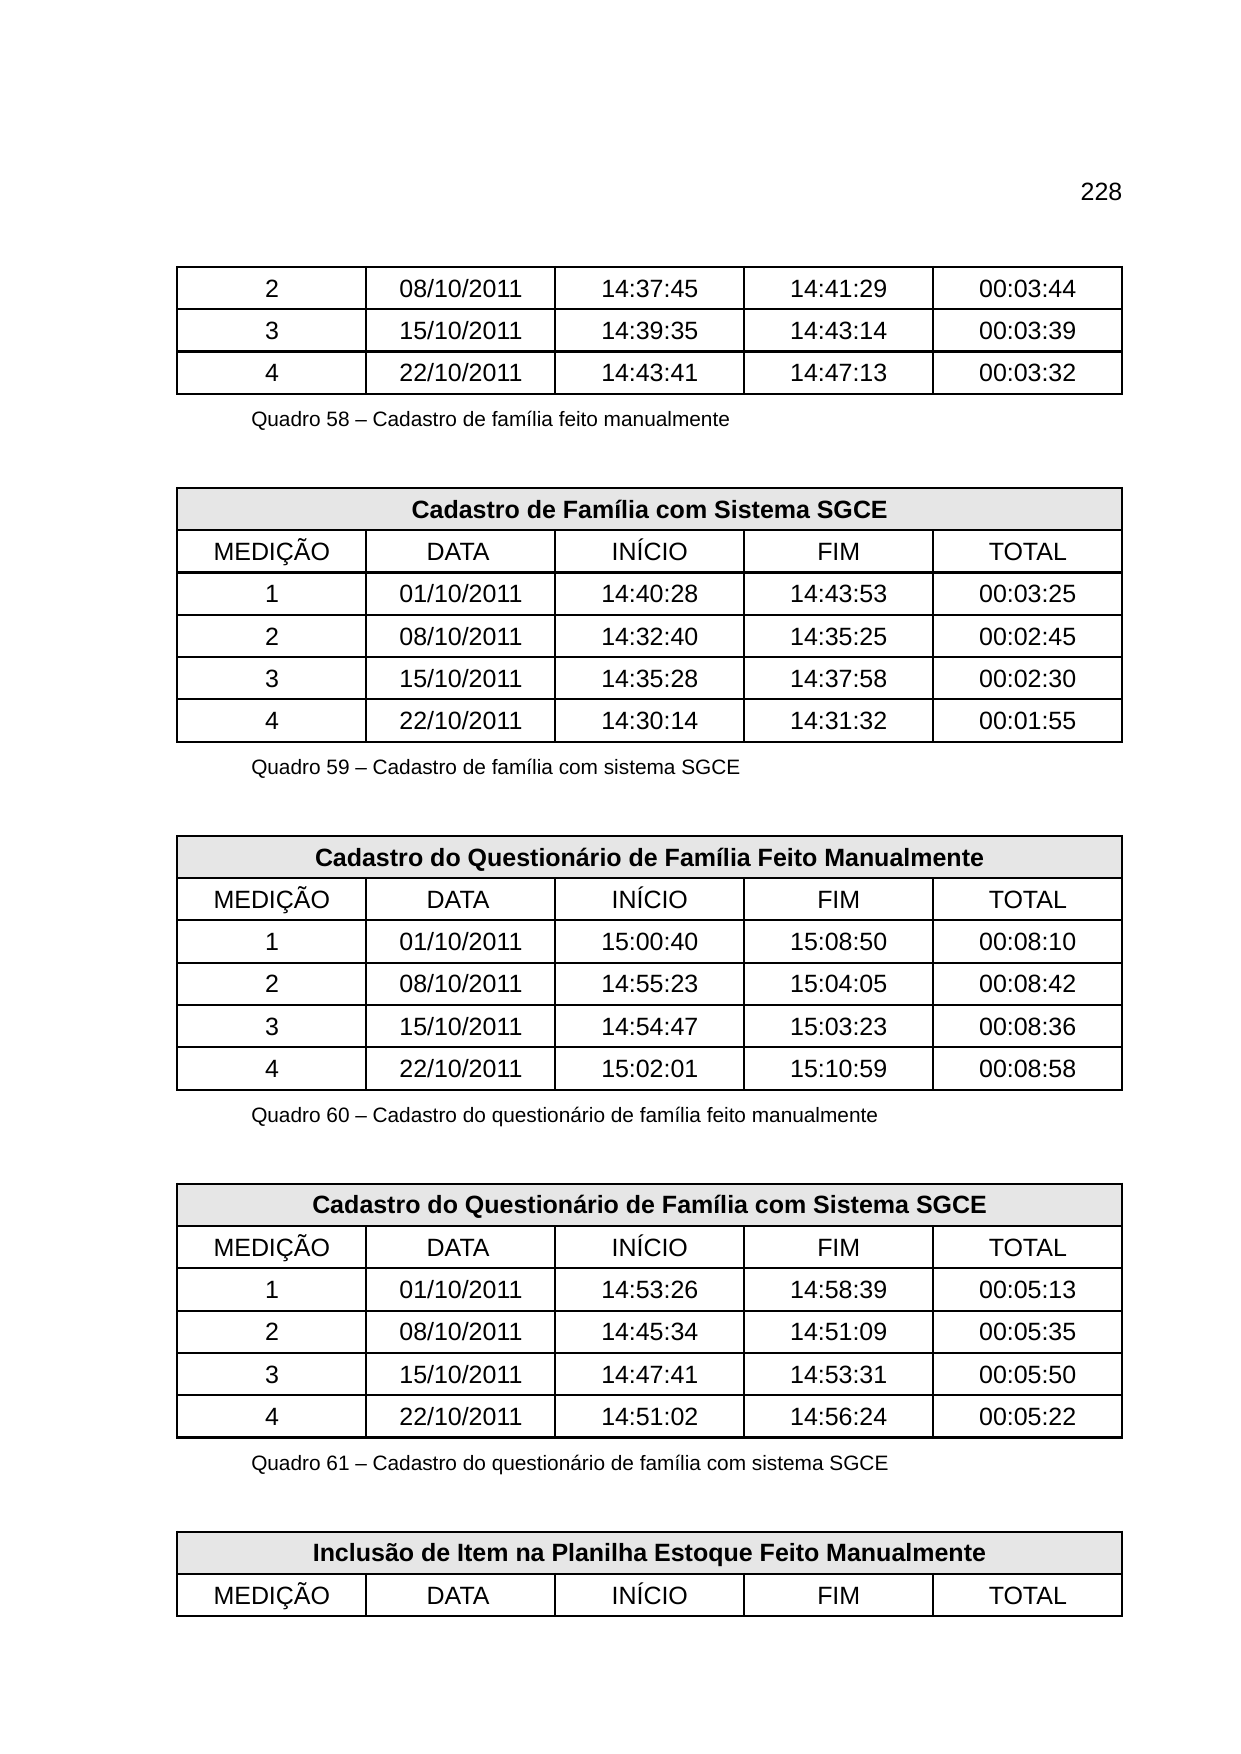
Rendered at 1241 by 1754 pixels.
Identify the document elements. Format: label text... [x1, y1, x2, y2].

table_cell 1 [178, 921, 365, 962]
table_cell 14:39:35 [556, 310, 743, 350]
table_cell MEDIÇÃO [178, 531, 365, 571]
table_cell 2 [178, 1312, 365, 1352]
table_cell INÍCIO [556, 1227, 743, 1267]
table_cell MEDIÇÃO [178, 879, 365, 919]
table_cell 2 [178, 268, 365, 308]
table_cell 15:04:05 [745, 964, 932, 1004]
table_cell 4 [178, 700, 365, 741]
table_cell 08/10/2011 [367, 268, 554, 308]
table_cell 00:03:25 [934, 574, 1121, 614]
table_cell DATA [367, 1575, 554, 1615]
table_cell 00:05:13 [934, 1269, 1121, 1309]
table_cell 00:05:35 [934, 1312, 1121, 1352]
table_cell 14:30:14 [556, 700, 743, 741]
table_cell 1 [178, 1269, 365, 1309]
table_cell 4 [178, 1048, 365, 1088]
table_cell TOTAL [934, 531, 1121, 571]
table_header Inclusão de Item na Planilha Estoque Feito Manualmente [178, 1533, 1121, 1573]
table_cell 3 [178, 658, 365, 698]
table_cell 14:43:41 [556, 353, 743, 393]
table_cell FIM [745, 531, 932, 571]
table_cell INÍCIO [556, 879, 743, 919]
table_cell 14:35:25 [745, 616, 932, 656]
table_header Cadastro do Questionário de Família Feito Manualmente [178, 837, 1121, 877]
table_cell 14:53:31 [745, 1354, 932, 1394]
table_cell 3 [178, 310, 365, 350]
table_cell DATA [367, 879, 554, 919]
table_cell TOTAL [934, 879, 1121, 919]
table_cell 01/10/2011 [367, 574, 554, 614]
table_cell 22/10/2011 [367, 700, 554, 741]
table_cell 00:03:32 [934, 353, 1121, 393]
table_cell 14:51:02 [556, 1396, 743, 1436]
text Quadro 59 – Cadastro de família com sistema SGCE [177, 755, 1122, 779]
table_cell FIM [745, 1575, 932, 1615]
table_cell 14:37:45 [556, 268, 743, 308]
table_cell FIM [745, 879, 932, 919]
table_cell 3 [178, 1354, 365, 1394]
table_cell 14:45:34 [556, 1312, 743, 1352]
table_cell 14:53:26 [556, 1269, 743, 1309]
table_cell 00:08:42 [934, 964, 1121, 1004]
table_cell 00:05:22 [934, 1396, 1121, 1436]
table_cell INÍCIO [556, 1575, 743, 1615]
table_cell 4 [178, 1396, 365, 1436]
table_cell 15:03:23 [745, 1006, 932, 1046]
table_cell 2 [178, 616, 365, 656]
table_cell 1 [178, 574, 365, 614]
table_cell 14:40:28 [556, 574, 743, 614]
table_cell MEDIÇÃO [178, 1575, 365, 1615]
table_cell 14:35:28 [556, 658, 743, 698]
table_cell TOTAL [934, 1227, 1121, 1267]
table_cell 00:08:36 [934, 1006, 1121, 1046]
table_cell 15/10/2011 [367, 1006, 554, 1046]
table_header Cadastro de Família com Sistema SGCE [178, 489, 1121, 529]
table_cell 14:47:13 [745, 353, 932, 393]
table_cell 08/10/2011 [367, 964, 554, 1004]
table_cell 14:54:47 [556, 1006, 743, 1046]
table_cell MEDIÇÃO [178, 1227, 365, 1267]
table_cell 14:51:09 [745, 1312, 932, 1352]
table_cell 00:02:45 [934, 616, 1121, 656]
table_cell DATA [367, 531, 554, 571]
table_cell DATA [367, 1227, 554, 1267]
table_cell 00:05:50 [934, 1354, 1121, 1394]
table_cell 14:55:23 [556, 964, 743, 1004]
table_cell 14:37:58 [745, 658, 932, 698]
table_cell 4 [178, 353, 365, 393]
table_cell 08/10/2011 [367, 1312, 554, 1352]
table_cell 00:02:30 [934, 658, 1121, 698]
table_cell 14:31:32 [745, 700, 932, 741]
text Quadro 58 – Cadastro de família feito manualmente [177, 407, 1122, 431]
text Quadro 61 – Cadastro do questionário de família com sistema SGCE [177, 1451, 1122, 1475]
table_cell 15/10/2011 [367, 310, 554, 350]
table_header Cadastro do Questionário de Família com Sistema SGCE [178, 1185, 1121, 1225]
table_cell 15:08:50 [745, 921, 932, 962]
table_cell 15:10:59 [745, 1048, 932, 1088]
table_cell TOTAL [934, 1575, 1121, 1615]
table_cell 15/10/2011 [367, 1354, 554, 1394]
table_cell 14:43:53 [745, 574, 932, 614]
table_cell 00:08:58 [934, 1048, 1121, 1088]
table_cell 14:41:29 [745, 268, 932, 308]
table_cell 15:02:01 [556, 1048, 743, 1088]
table_cell 14:43:14 [745, 310, 932, 350]
table_cell 01/10/2011 [367, 921, 554, 962]
table_cell 3 [178, 1006, 365, 1046]
table_cell 14:32:40 [556, 616, 743, 656]
table_cell 00:03:39 [934, 310, 1121, 350]
table_cell 14:47:41 [556, 1354, 743, 1394]
table_cell 00:01:55 [934, 700, 1121, 741]
table_cell 01/10/2011 [367, 1269, 554, 1309]
table_cell 15:00:40 [556, 921, 743, 962]
table_cell 00:08:10 [934, 921, 1121, 962]
table_cell 22/10/2011 [367, 1048, 554, 1088]
table_cell 15/10/2011 [367, 658, 554, 698]
table_cell 22/10/2011 [367, 353, 554, 393]
table_cell 00:03:44 [934, 268, 1121, 308]
table_cell INÍCIO [556, 531, 743, 571]
text Quadro 60 – Cadastro do questionário de família feito manualmente [177, 1103, 1122, 1127]
table_cell 22/10/2011 [367, 1396, 554, 1436]
table_cell FIM [745, 1227, 932, 1267]
table_cell 08/10/2011 [367, 616, 554, 656]
table_cell 14:56:24 [745, 1396, 932, 1436]
table_cell 14:58:39 [745, 1269, 932, 1309]
table_cell 2 [178, 964, 365, 1004]
